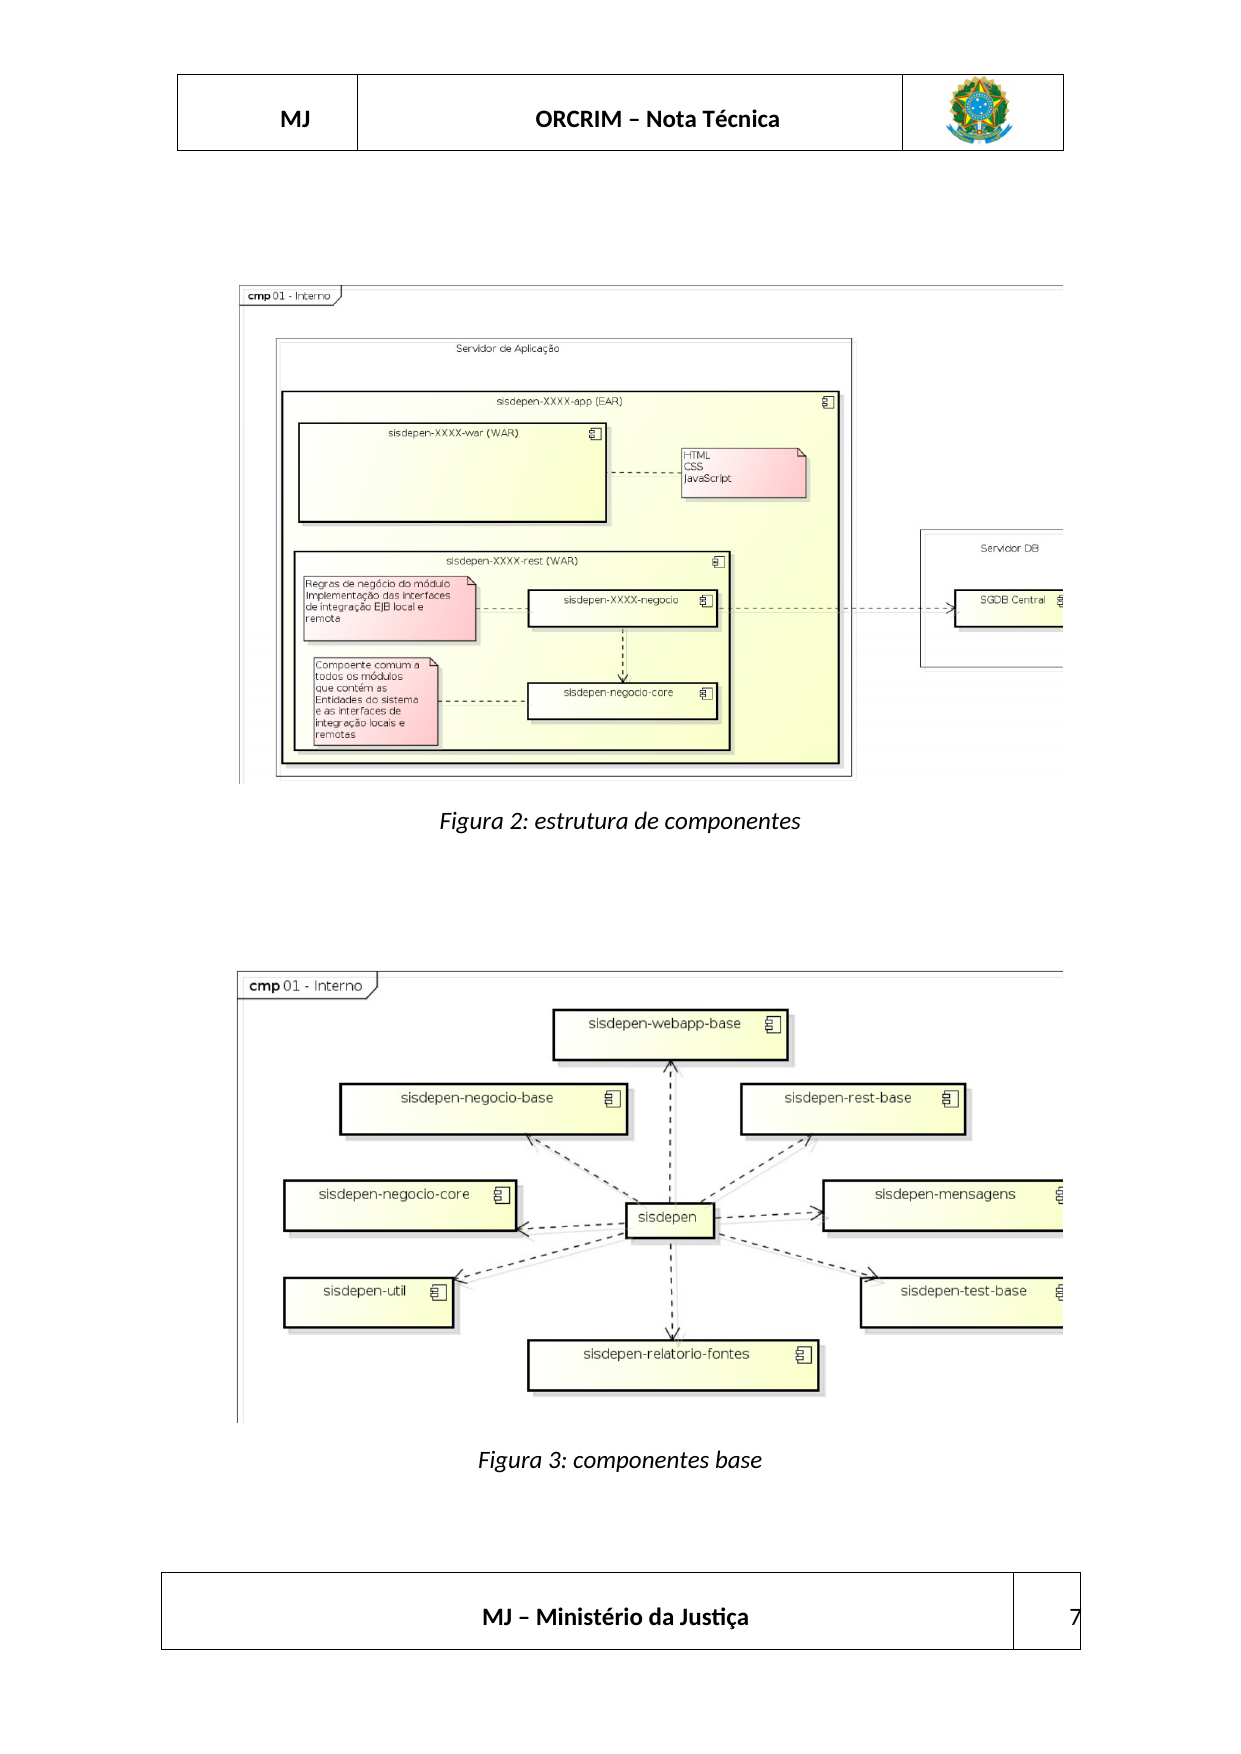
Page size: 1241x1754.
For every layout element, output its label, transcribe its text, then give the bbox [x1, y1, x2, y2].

text Figura 2: estrutura de componentes [177, 784, 1063, 836]
picture [944, 75, 1020, 149]
picture [236, 285, 1063, 784]
picture [236, 970, 1063, 1423]
text Figura 3: componentes base [177, 1423, 1063, 1474]
